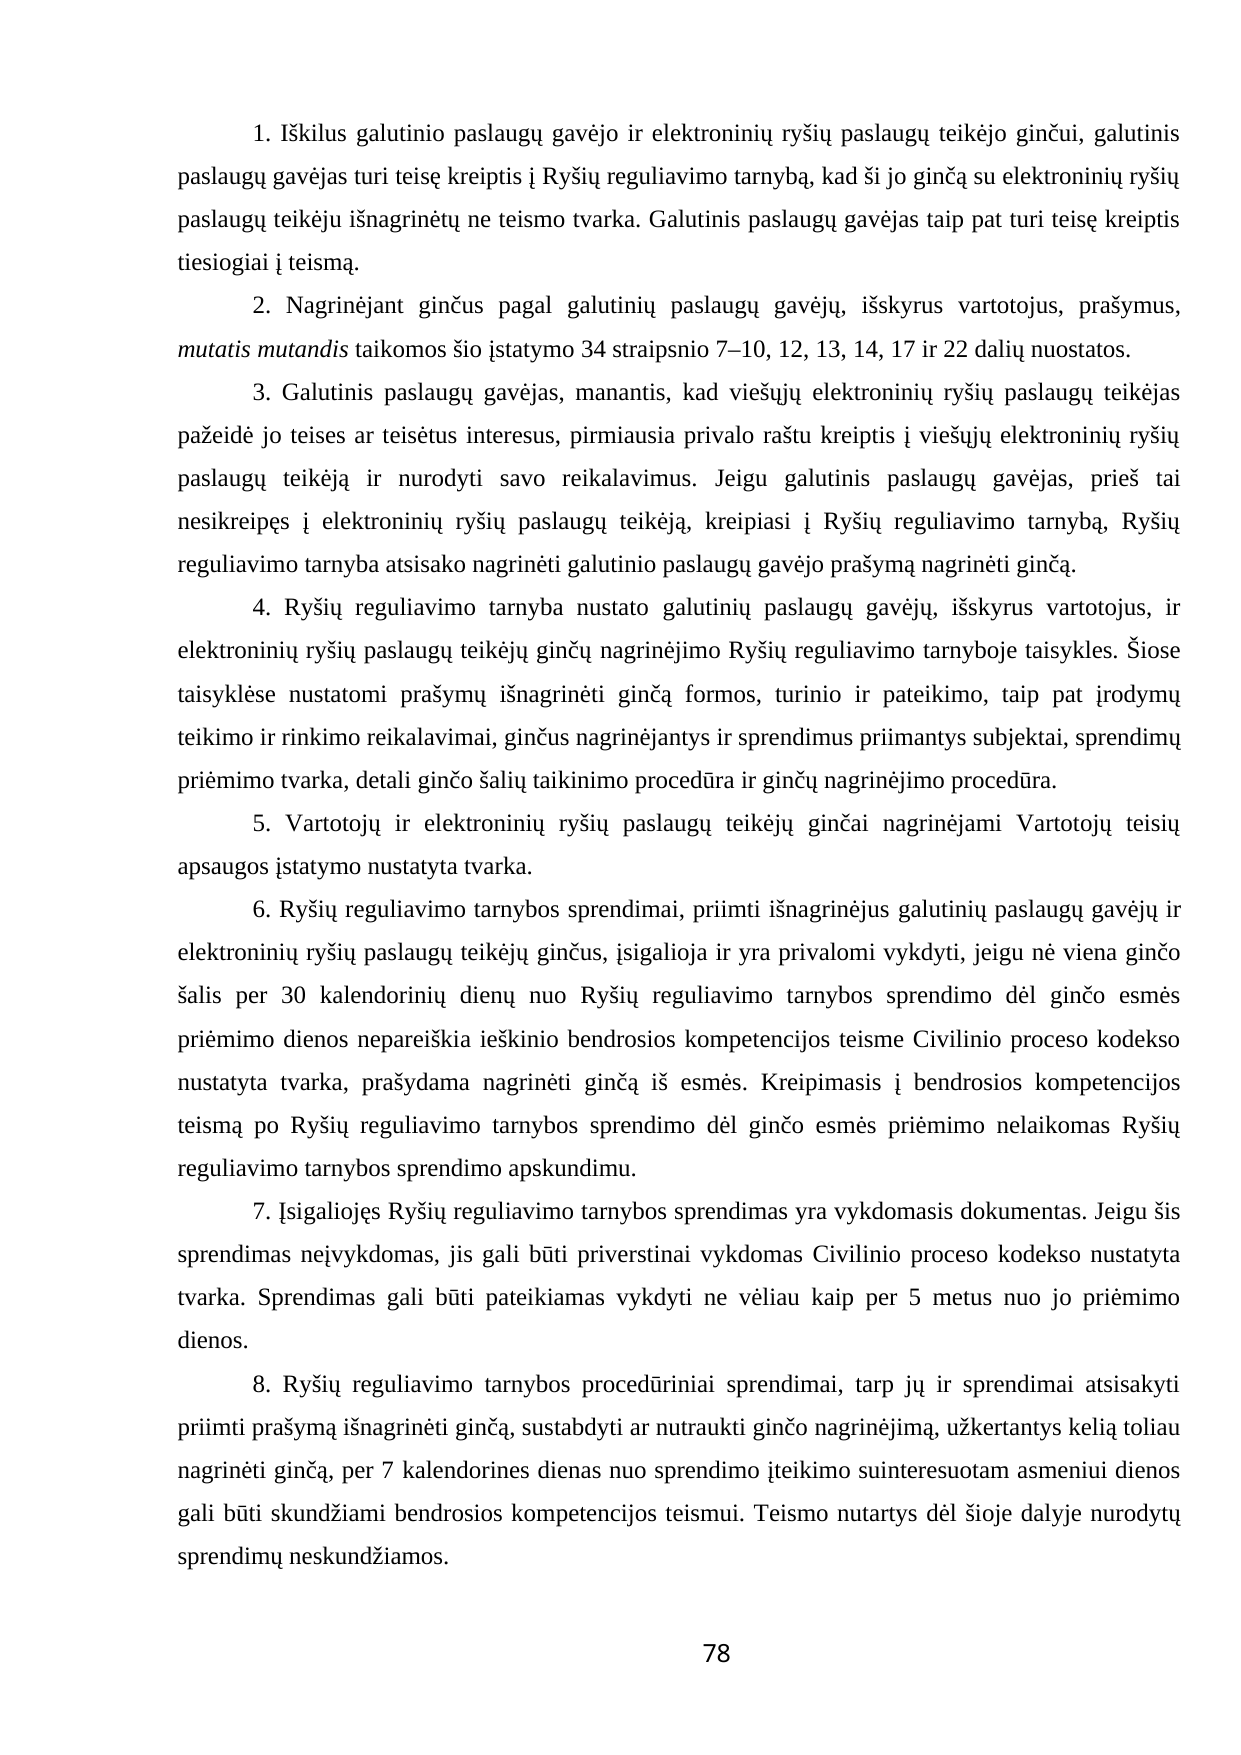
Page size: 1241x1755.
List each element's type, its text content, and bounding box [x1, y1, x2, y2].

text 2. Nagrinėjant ginčus pagal galutinių paslaugų gavėjų, išskyrus vartotojus, prašymus, mutatis mutandis taikomos šio įstatymo 34 straipsnio 7–10, 12, 13, 14, 17 ir 22 dalių nuostatos. [177, 291, 1181, 362]
text 1. Iškilus galutinio paslaugų gavėjo ir elektroninių ryšių paslaugų teikėjo ginčui, galutinis paslaugų gavėjas turi teisę kreiptis į Ryšių reguliavimo tarnybą, kad ši jo ginčą su elektroninių ryšių paslaugų teikėju išnagrinėtų ne teismo tvarka. Galutinis paslaugų gavėjas taip pat turi teisę kreiptis tiesiogiai į teismą. [177, 118, 1181, 276]
text 5. Vartotojų ir elektroninių ryšių paslaugų teikėjų ginčai nagrinėjami Vartotojų teisių apsaugos įstatymo nustatyta tvarka. [177, 808, 1181, 880]
text 4. Ryšių reguliavimo tarnyba nustato galutinių paslaugų gavėjų, išskyrus vartotojus, ir elektroninių ryšių paslaugų teikėjų ginčų nagrinėjimo Ryšių reguliavimo tarnyboje taisykles. Šiose taisyklėse nustatomi prašymų išnagrinėti ginčą formos, turinio ir pateikimo, taip pat įrodymų teikimo ir rinkimo reikalavimai, ginčus nagrinėjantys ir sprendimus priimantys subjektai, sprendimų priėmimo tvarka, detali ginčo šalių taikinimo procedūra ir ginčų nagrinėjimo procedūra. [177, 592, 1181, 794]
text 7. Įsigaliojęs Ryšių reguliavimo tarnybos sprendimas yra vykdomasis dokumentas. Jeigu šis sprendimas neįvykdomas, jis gali būti priverstinai vykdomas Civilinio proceso kodekso nustatyta tvarka. Sprendimas gali būti pateikiamas vykdyti ne vėliau kaip per 5 metus nuo jo priėmimo dienos. [177, 1196, 1181, 1354]
text 8. Ryšių reguliavimo tarnybos procedūriniai sprendimai, tarp jų ir sprendimai atsisakyti priimti prašymą išnagrinėti ginčą, sustabdyti ar nutraukti ginčo nagrinėjimą, užkertantys kelią toliau nagrinėti ginčą, per 7 kalendorines dienas nuo sprendimo įteikimo suinteresuotam asmeniui dienos gali būti skundžiami bendrosios kompetencijos teismui. Teismo nutartys dėl šioje dalyje nurodytų sprendimų neskundžiamos. [177, 1369, 1181, 1570]
text 6. Ryšių reguliavimo tarnybos sprendimai, priimti išnagrinėjus galutinių paslaugų gavėjų ir elektroninių ryšių paslaugų teikėjų ginčus, įsigalioja ir yra privalomi vykdyti, jeigu nė viena ginčo šalis per 30 kalendorinių dienų nuo Ryšių reguliavimo tarnybos sprendimo dėl ginčo esmės priėmimo dienos nepareiškia ieškinio bendrosios kompetencijos teisme Civilinio proceso kodekso nustatyta tvarka, prašydama nagrinėti ginčą iš esmės. Kreipimasis į bendrosios kompetencijos teismą po Ryšių reguliavimo tarnybos sprendimo dėl ginčo esmės priėmimo nelaikomas Ryšių reguliavimo tarnybos sprendimo apskundimu. [177, 894, 1181, 1182]
text 3. Galutinis paslaugų gavėjas, manantis, kad viešųjų elektroninių ryšių paslaugų teikėjas pažeidė jo teises ar teisėtus interesus, pirmiausia privalo raštu kreiptis į viešųjų elektroninių ryšių paslaugų teikėją ir nurodyti savo reikalavimus. Jeigu galutinis paslaugų gavėjas, prieš tai nesikreipęs į elektroninių ryšių paslaugų teikėją, kreipiasi į Ryšių reguliavimo tarnybą, Ryšių reguliavimo tarnyba atsisako nagrinėti galutinio paslaugų gavėjo prašymą nagrinėti ginčą. [177, 377, 1181, 578]
